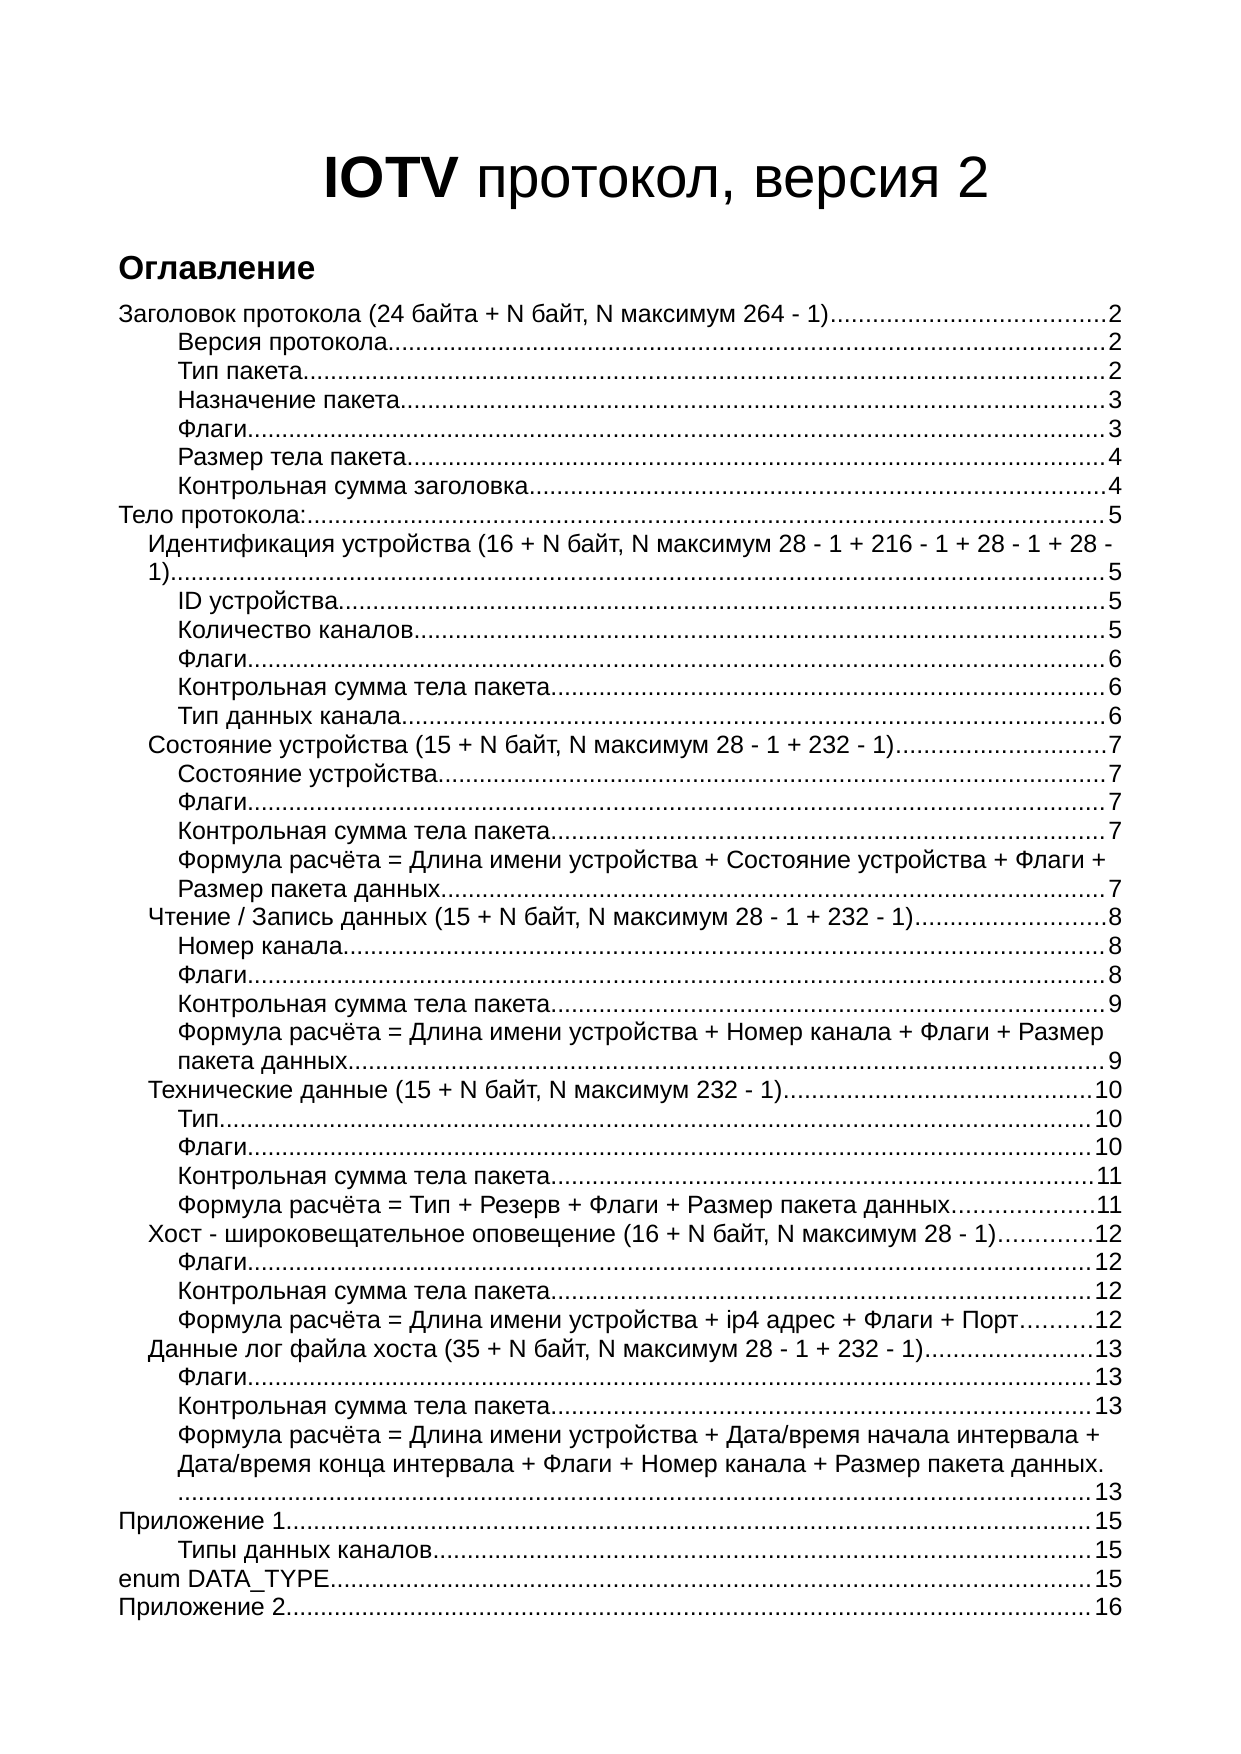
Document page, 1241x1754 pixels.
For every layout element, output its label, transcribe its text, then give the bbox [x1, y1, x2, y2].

text Типы данных каналов 15 [177, 1535, 1122, 1564]
text Количество каналов 5 [177, 615, 1122, 644]
text Флаги 6 [177, 644, 1122, 672]
text Контрольная сумма тела пакета 12 [177, 1276, 1122, 1305]
text Флаги 12 [177, 1247, 1122, 1276]
text enum DATA_TYPE 15 [118, 1564, 1122, 1592]
text Версия протокола 2 [177, 327, 1122, 356]
text Чтение / Запись данных (15 + N байт, N максимум 28 - 1 + 232 - 1) 8 [148, 902, 1122, 931]
text Контрольная сумма тела пакета 7 [177, 816, 1122, 845]
text Формула расчёта = Длина имени устройства + Номер канала + Флаги + Размер пакета данных 9 [177, 1017, 1122, 1075]
text Контрольная сумма тела пакета 9 [177, 989, 1122, 1017]
text Флаги 13 [177, 1362, 1122, 1391]
subtitle Оглавление [118, 248, 1122, 286]
text Хост - широковещательное оповещение (16 + N байт, N максимум 28 - 1) 12 [148, 1219, 1122, 1247]
text Флаги 3 [177, 414, 1122, 442]
text Контрольная сумма тела пакета 13 [177, 1391, 1122, 1420]
title IOTV протокол, версия 2 [118, 143, 1122, 210]
text Флаги 10 [177, 1132, 1122, 1161]
text Приложение 2 16 [118, 1592, 1122, 1621]
text Тип 10 [177, 1104, 1122, 1132]
text Формула расчёта = Длина имени устройства + Дата/время начала интервала + Дата/время конца интервала + Флаги + Номер канала + Размер пакета данных. 13 [177, 1420, 1122, 1506]
text Контрольная сумма тела пакета 6 [177, 672, 1122, 701]
text Флаги 7 [177, 787, 1122, 816]
text Тип данных канала 6 [177, 701, 1122, 730]
text Данные лог файла хоста (35 + N байт, N максимум 28 - 1 + 232 - 1) 13 [148, 1334, 1122, 1362]
text Технические данные (15 + N байт, N максимум 232 - 1) 10 [148, 1075, 1122, 1104]
text Назначение пакета 3 [177, 385, 1122, 414]
text Состояние устройства (15 + N байт, N максимум 28 - 1 + 232 - 1) 7 [148, 730, 1122, 759]
text Заголовок протокола (24 байта + N байт, N максимум 264 - 1) 2 [118, 299, 1122, 327]
text Приложение 1 15 [118, 1506, 1122, 1535]
text Состояние устройства 7 [177, 759, 1122, 787]
text Тип пакета 2 [177, 356, 1122, 385]
text Контрольная сумма тела пакета 11 [177, 1161, 1122, 1190]
text Формула расчёта = Длина имени устройства + ip4 адрес + Флаги + Порт 12 [177, 1305, 1122, 1334]
text Тело протокола: 5 [118, 500, 1122, 529]
text Формула расчёта = Тип + Резерв + Флаги + Размер пакета данных 11 [177, 1190, 1122, 1219]
text Флаги 8 [177, 960, 1122, 989]
text Идентификация устройства (16 + N байт, N максимум 28 - 1 + 216 - 1 + 28 - 1 + 28 - 1) 5 [148, 529, 1122, 586]
text Формула расчёта = Длина имени устройства + Состояние устройства + Флаги + Размер пакета данных 7 [177, 845, 1122, 902]
text Контрольная сумма заголовка 4 [177, 471, 1122, 500]
text ID устройства 5 [177, 586, 1122, 615]
text Номер канала 8 [177, 931, 1122, 960]
text Размер тела пакета 4 [177, 442, 1122, 471]
